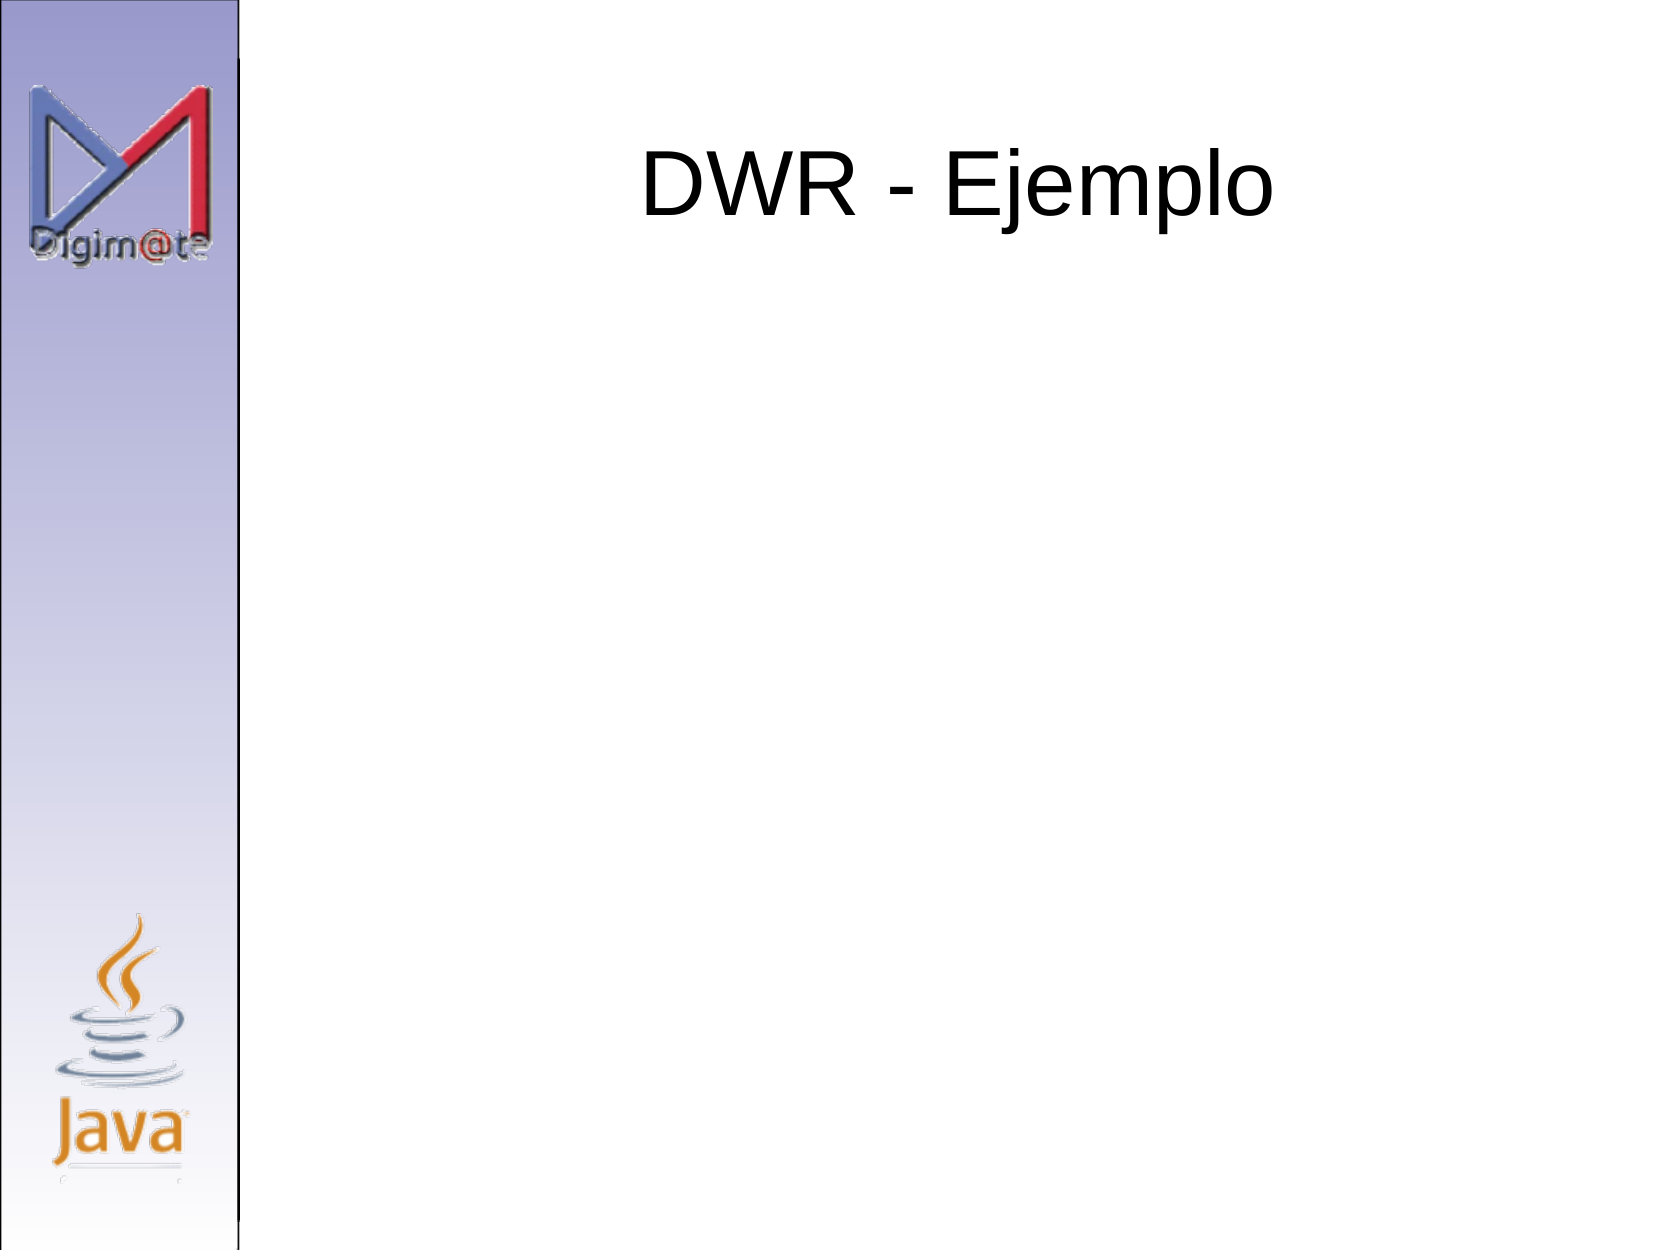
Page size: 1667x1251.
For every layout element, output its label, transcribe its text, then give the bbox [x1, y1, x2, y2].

picture [0, 0, 1667, 1250]
title DWR - Ejemplo [267, 65, 1650, 281]
